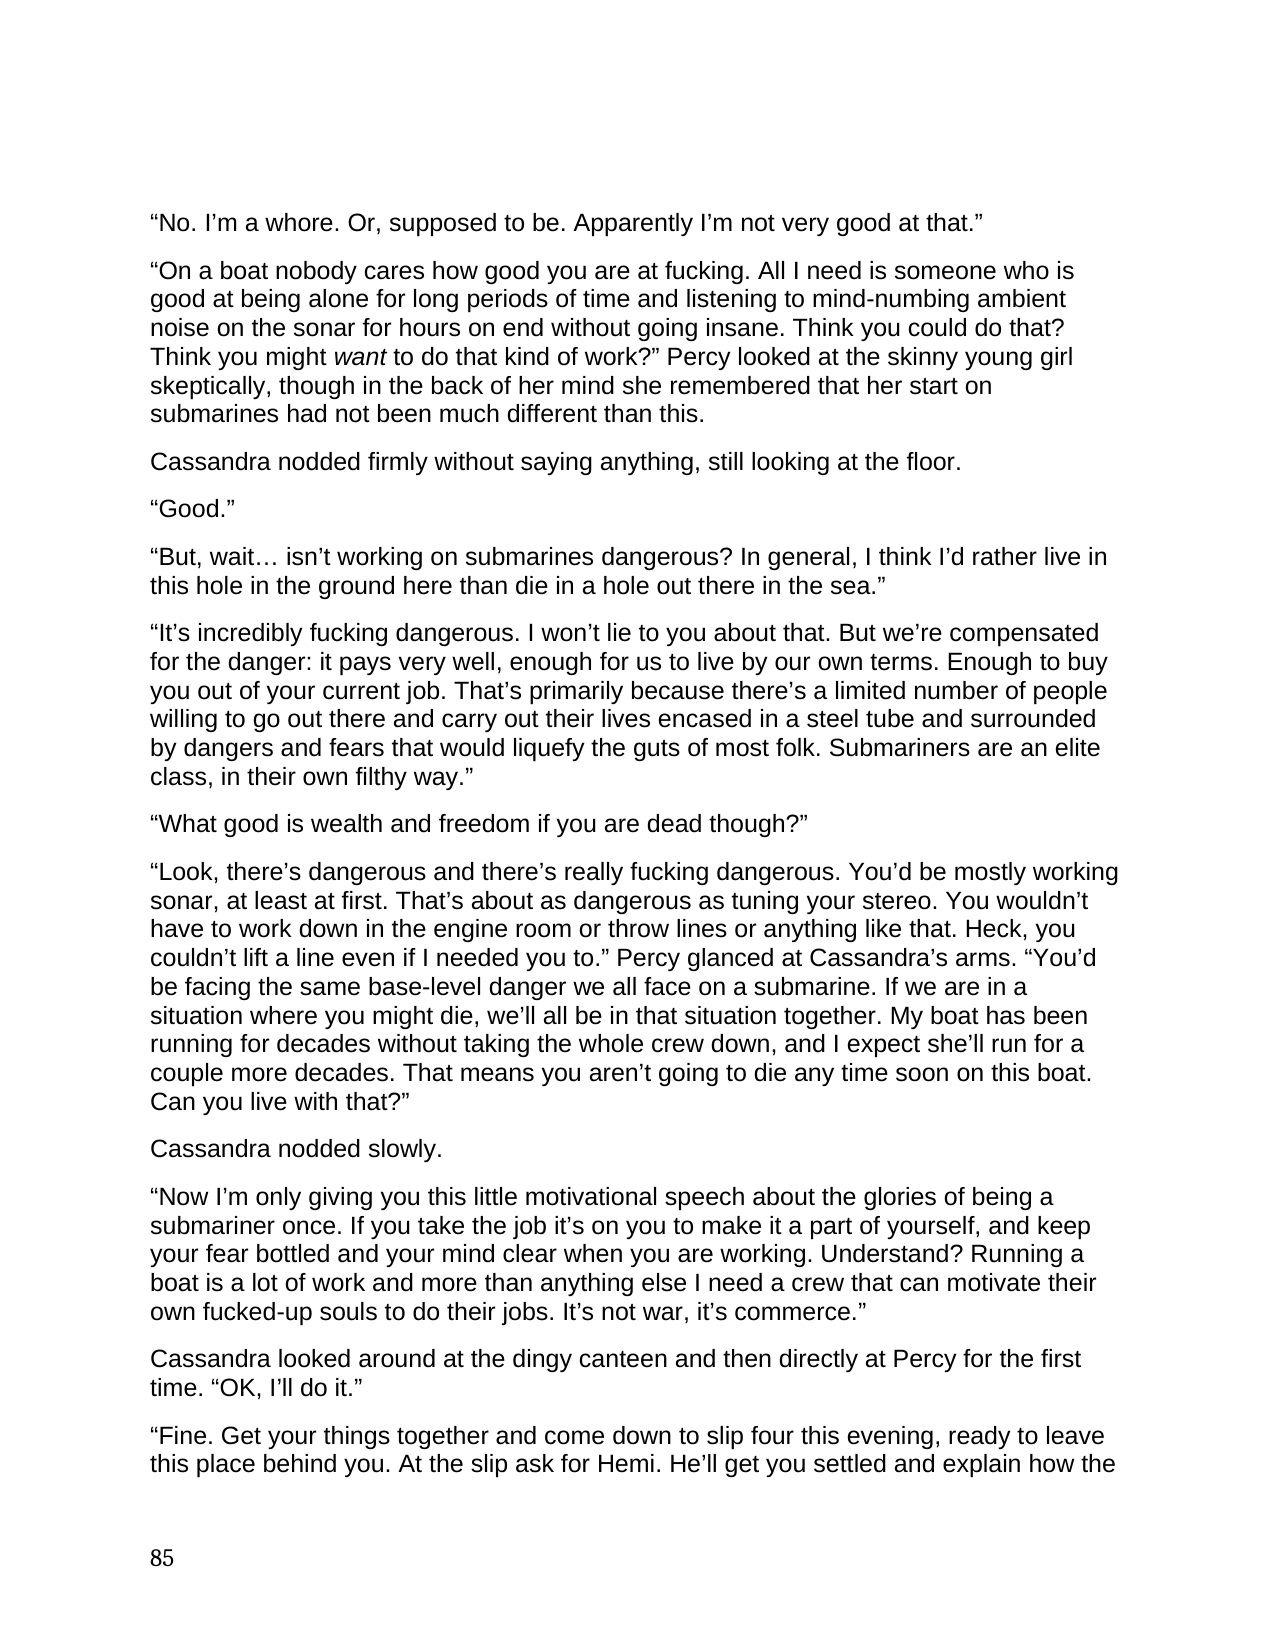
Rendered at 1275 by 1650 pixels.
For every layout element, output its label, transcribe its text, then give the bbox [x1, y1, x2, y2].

text “Fine. Get your things together and come down to slip four this evening, ready to leave this place behind you. At the slip ask for Hemi. He’ll get you settled and explain how the [150, 1421, 1125, 1478]
text Cassandra nodded slowly. [150, 1134, 1125, 1163]
text “Good.” [150, 494, 1125, 523]
text “Now I’m only giving you this little motivational speech about the glories of being a submariner once. If you take the job it’s on you to make it a part of yourself, and keep your fear bottled and your mind clear when you are working. Understand? Running a boat is a lot of work and more than anything else I need a crew that can motivate their own fucked-up souls to do their jobs. It’s not war, it’s commerce.” [150, 1182, 1125, 1326]
text “Look, there’s dangerous and there’s really fucking dangerous. You’d be mostly working sonar, at least at first. That’s about as dangerous as tuning your stereo. You wouldn’t have to work down in the engine room or throw lines or anything like that. Heck, you couldn’t lift a line even if I needed you to.” Percy glanced at Cassandra’s arms. “You’d be facing the same base-level danger we all face on a submarine. If we are in a situation where you might die, we’ll all be in that situation together. My boat has been running for decades without taking the whole crew down, and I expect she’ll run for a couple more decades. That means you aren’t going to die any time soon on this boat. Can you live with that?” [150, 857, 1125, 1116]
text “But, wait… isn’t working on submarines dangerous? In general, I think I’d rather live in this hole in the ground here than die in a hole out there in the sea.” [150, 542, 1125, 599]
text “On a boat nobody cares how good you are at fucking. All I need is someone who is good at being alone for long periods of time and listening to mind-numbing ambient noise on the sonar for hours on end without going insane. Think you could do that? Think you might want to do that kind of work?” Percy looked at the skinny young girl skeptically, though in the back of her mind she remembered that her start on submarines had not been much different than this. [150, 256, 1125, 428]
text “No. I’m a whore. Or, supposed to be. Apparently I’m not very good at that.” [150, 208, 1125, 237]
text Cassandra looked around at the dingy canteen and then directly at Percy for the first time. “OK, I’ll do it.” [150, 1344, 1125, 1402]
text “It’s incredibly fucking dangerous. I won’t lie to you about that. But we’re compensated for the danger: it pays very well, enough for us to live by our own terms. Enough to buy you out of your current job. That’s primarily because there’s a limited number of people willing to go out there and carry out their lives encased in a steel tube and surrounded by dangers and fears that would liquefy the guts of most folk. Submariners are an elite class, in their own filthy way.” [150, 618, 1125, 791]
text Cassandra nodded firmly without saying anything, still looking at the floor. [150, 447, 1125, 476]
text “What good is wealth and freedom if you are dead though?” [150, 809, 1125, 838]
